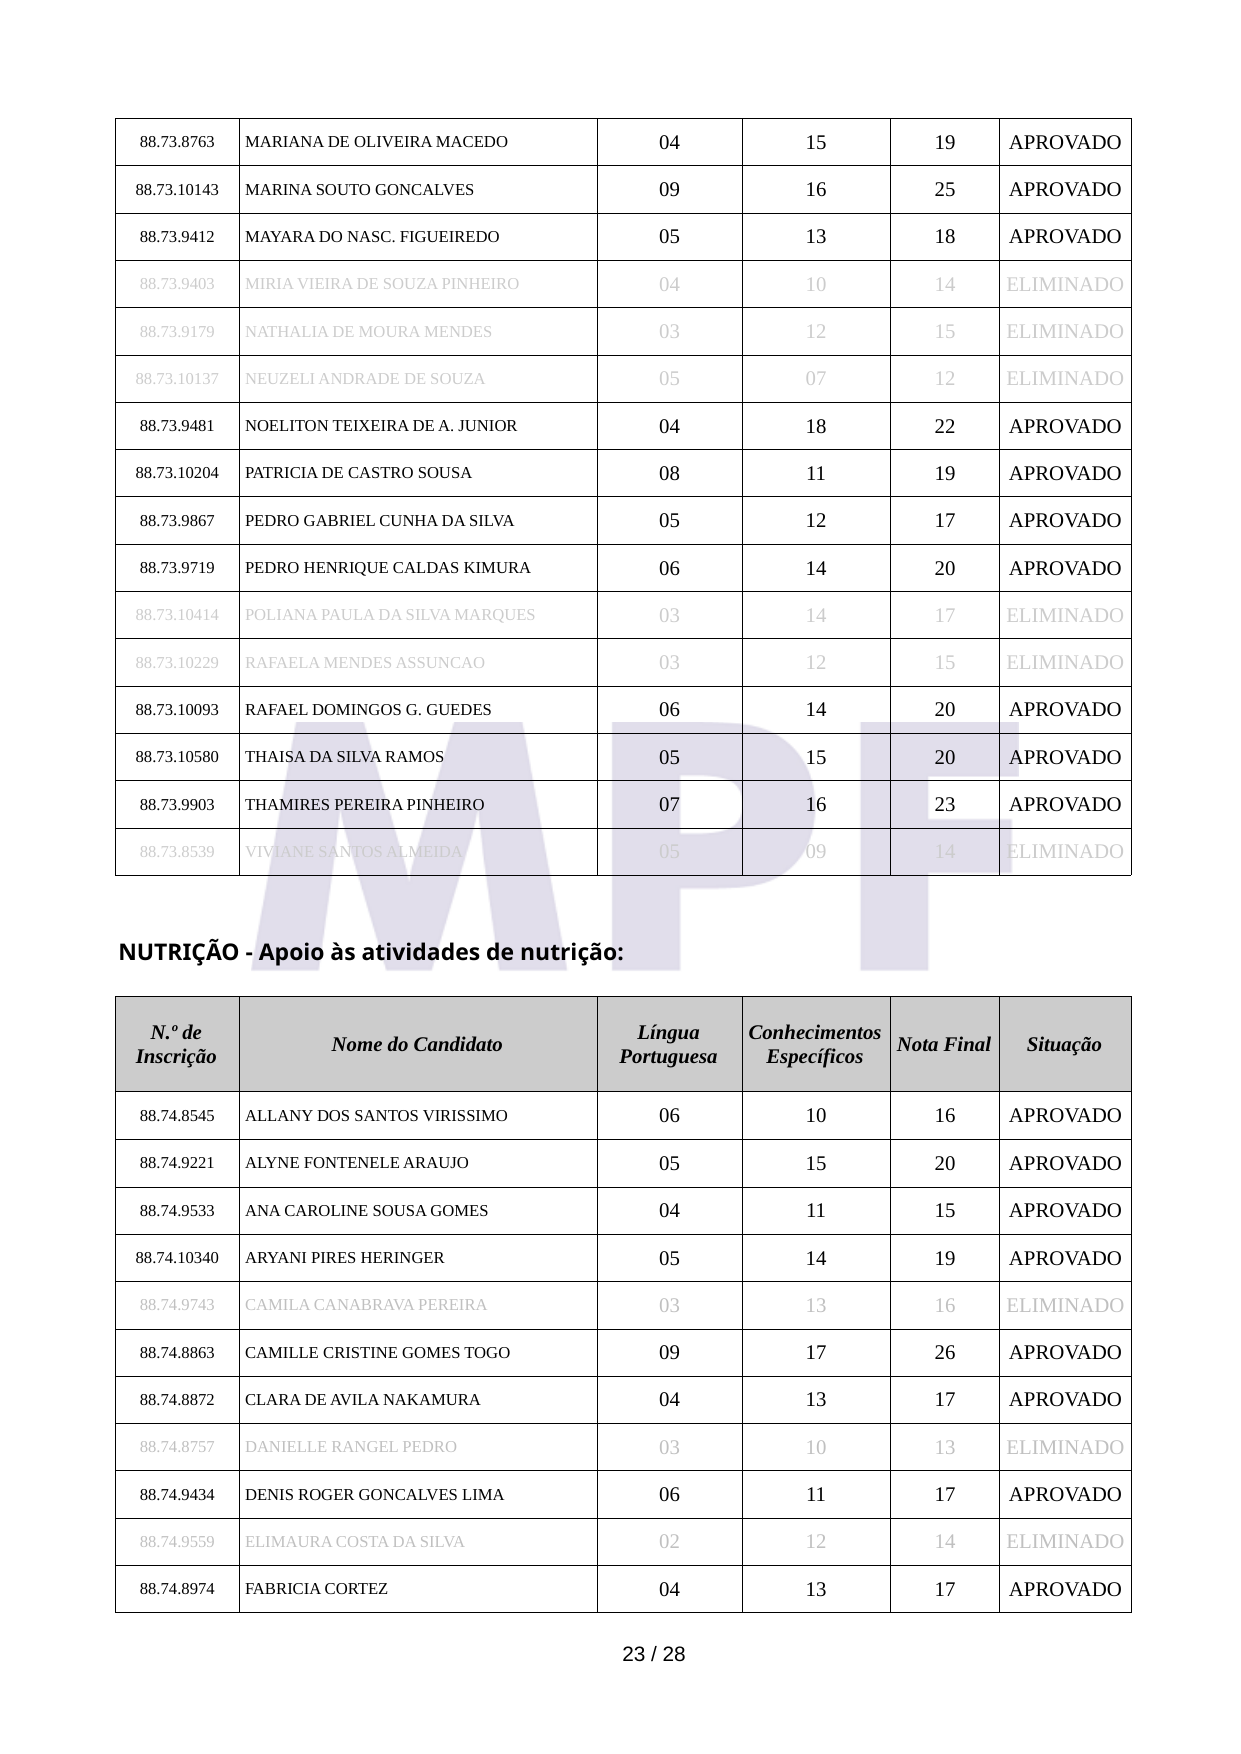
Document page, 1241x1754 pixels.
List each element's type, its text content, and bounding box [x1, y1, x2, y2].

table_cell 12 [891, 356, 999, 402]
table_cell 88.74.8757 [116, 1424, 239, 1470]
table_cell 16 [743, 781, 890, 827]
table_cell 04 [598, 1188, 742, 1234]
table_cell 20 [891, 545, 999, 591]
table_cell 03 [598, 592, 742, 638]
table_cell 88.74.9434 [116, 1471, 239, 1518]
table_cell MIRIA VIEIRA DE SOUZA PINHEIRO [240, 261, 597, 307]
table_cell NEUZELI ANDRADE DE SOUZA [240, 356, 597, 402]
table_cell 88.73.8539 [116, 829, 239, 875]
table_cell 14 [743, 545, 890, 591]
table_cell ELIMINADO [1000, 261, 1131, 307]
table_cell 15 [891, 1188, 999, 1234]
table_cell MARINA SOUTO GONCALVES [240, 166, 597, 213]
table_cell 10 [743, 1424, 890, 1470]
table_cell 20 [891, 1140, 999, 1187]
table_cell 19 [891, 119, 999, 165]
table_cell 02 [598, 1519, 742, 1565]
picture [251, 967, 1019, 996]
table_cell CAMILLE CRISTINE GOMES TOGO [240, 1330, 597, 1376]
table_cell PATRICIA DE CASTRO SOUSA [240, 450, 597, 496]
table_cell APROVADO [1000, 1377, 1131, 1423]
table_cell 22 [891, 403, 999, 449]
table_cell MARIANA DE OLIVEIRA MACEDO [240, 119, 597, 165]
table_cell 18 [743, 403, 890, 449]
table_cell 04 [598, 119, 742, 165]
picture [1000, 781, 1019, 828]
table_cell 04 [598, 1377, 742, 1423]
table_cell 10 [743, 1092, 890, 1139]
table_cell APROVADO [1000, 166, 1131, 213]
picture [891, 829, 999, 875]
table_cell ELIMINADO [1000, 356, 1131, 402]
table_cell 88.74.8545 [116, 1092, 239, 1139]
picture [743, 722, 890, 733]
table_cell VIVIANE SANTOS ALMEIDA [240, 829, 597, 875]
table_cell APROVADO [1000, 1330, 1131, 1376]
table_cell 04 [598, 1566, 742, 1612]
picture [891, 722, 999, 733]
table_cell 11 [743, 1188, 890, 1234]
table_cell 11 [743, 450, 890, 496]
table_cell 88.74.8974 [116, 1566, 239, 1612]
table_cell APROVADO [1000, 1471, 1131, 1518]
table_cell 05 [598, 734, 742, 780]
table_cell ALYNE FONTENELE ARAUJO [240, 1140, 597, 1187]
table_cell 15 [743, 734, 890, 780]
picture [251, 876, 1019, 936]
table_cell 88.73.9412 [116, 214, 239, 260]
table_cell POLIANA PAULA DA SILVA MARQUES [240, 592, 597, 638]
table_cell 03 [598, 1424, 742, 1470]
table_cell THAMIRES PEREIRA PINHEIRO [240, 781, 597, 827]
table_cell 12 [743, 639, 890, 686]
table_cell 17 [743, 1330, 890, 1376]
table_cell 14 [743, 687, 890, 733]
picture [251, 829, 597, 875]
table_cell APROVADO [1000, 687, 1131, 733]
table_cell 05 [598, 214, 742, 260]
table_cell ELIMINADO [1000, 1519, 1131, 1565]
table_cell APROVADO [1000, 545, 1131, 591]
table_cell 05 [598, 1235, 742, 1281]
table_cell 03 [598, 639, 742, 686]
table_cell CAMILA CANABRAVA PEREIRA [240, 1282, 597, 1328]
picture [891, 781, 999, 828]
table_cell CLARA DE AVILA NAKAMURA [240, 1377, 597, 1423]
table_cell 05 [598, 829, 742, 875]
table_cell 23 [891, 781, 999, 827]
table_cell 07 [743, 356, 890, 402]
table_cell ANA CAROLINE SOUSA GOMES [240, 1188, 597, 1234]
table_cell 15 [891, 639, 999, 686]
table_cell 17 [891, 1377, 999, 1423]
table_cell 88.73.10093 [116, 687, 239, 733]
table_cell APROVADO [1000, 781, 1131, 827]
picture [598, 829, 742, 875]
table_cell 05 [598, 497, 742, 544]
table_cell 11 [743, 1471, 890, 1518]
table_cell APROVADO [1000, 1235, 1131, 1281]
table_cell APROVADO [1000, 450, 1131, 496]
table_cell APROVADO [1000, 497, 1131, 544]
table_cell THAISA DA SILVA RAMOS [240, 734, 597, 780]
table_cell 88.73.8763 [116, 119, 239, 165]
table_cell 19 [891, 1235, 999, 1281]
table_cell 88.73.9403 [116, 261, 239, 307]
table_cell 06 [598, 545, 742, 591]
table_cell PEDRO HENRIQUE CALDAS KIMURA [240, 545, 597, 591]
table_cell 12 [743, 1519, 890, 1565]
picture [743, 781, 890, 828]
table_cell 12 [743, 308, 890, 354]
table_cell 13 [743, 1377, 890, 1423]
table_cell 04 [598, 261, 742, 307]
table_cell 88.73.10414 [116, 592, 239, 638]
table_cell DENIS ROGER GONCALVES LIMA [240, 1471, 597, 1518]
table_header Nota Final [891, 997, 999, 1091]
table_cell 12 [743, 497, 890, 544]
table_cell 17 [891, 1566, 999, 1612]
table_cell MAYARA DO NASC. FIGUEIREDO [240, 214, 597, 260]
table_cell 20 [891, 687, 999, 733]
table_cell 88.74.9743 [116, 1282, 239, 1328]
table_cell 88.73.9867 [116, 497, 239, 544]
table_cell 15 [891, 308, 999, 354]
table_cell 88.73.10229 [116, 639, 239, 686]
table_cell 88.73.9719 [116, 545, 239, 591]
picture [743, 829, 890, 875]
table_cell 88.74.10340 [116, 1235, 239, 1281]
table_cell ELIMINADO [1000, 1424, 1131, 1470]
table_cell 88.74.9533 [116, 1188, 239, 1234]
table_cell 88.73.9179 [116, 308, 239, 354]
picture [251, 781, 597, 828]
table_cell 04 [598, 403, 742, 449]
table_cell 05 [598, 356, 742, 402]
table_cell 05 [598, 1140, 742, 1187]
table_cell 88.73.10137 [116, 356, 239, 402]
table_cell RAFAELA MENDES ASSUNCAO [240, 639, 597, 686]
table_cell APROVADO [1000, 403, 1131, 449]
table_header Conhecimentos Específicos [743, 997, 890, 1091]
table_cell 03 [598, 308, 742, 354]
picture [891, 734, 999, 780]
table_cell APROVADO [1000, 119, 1131, 165]
table_cell 09 [598, 166, 742, 213]
table_cell APROVADO [1000, 1188, 1131, 1234]
table_header Situação [1000, 997, 1131, 1091]
picture [598, 734, 742, 780]
table_cell FABRICIA CORTEZ [240, 1566, 597, 1612]
table_header Língua Portuguesa [598, 997, 742, 1091]
table_cell ELIMAURA COSTA DA SILVA [240, 1519, 597, 1565]
table_cell 16 [743, 166, 890, 213]
text NUTRIÇÃO - Apoio às atividades de nutrição: [118, 936, 1152, 967]
picture [1000, 722, 1019, 733]
table_cell 15 [743, 1140, 890, 1187]
table_cell 16 [891, 1092, 999, 1139]
table_cell APROVADO [1000, 1566, 1131, 1612]
table_cell 88.74.8863 [116, 1330, 239, 1376]
table_cell 14 [891, 261, 999, 307]
table_cell APROVADO [1000, 1140, 1131, 1187]
picture [1000, 734, 1019, 780]
table_cell 88.73.10580 [116, 734, 239, 780]
table_cell 13 [891, 1424, 999, 1470]
table_cell 19 [891, 450, 999, 496]
picture [598, 722, 742, 733]
table_cell 88.73.9903 [116, 781, 239, 827]
table_cell 88.73.9481 [116, 403, 239, 449]
table_cell 08 [598, 450, 742, 496]
table_cell NATHALIA DE MOURA MENDES [240, 308, 597, 354]
table_cell 06 [598, 1092, 742, 1139]
table_cell 09 [598, 1330, 742, 1376]
table_cell 14 [743, 592, 890, 638]
table_cell APROVADO [1000, 214, 1131, 260]
table_cell ELIMINADO [1000, 308, 1131, 354]
table_header Nome do Candidato [240, 997, 597, 1091]
table_cell 10 [743, 261, 890, 307]
table_cell PEDRO GABRIEL CUNHA DA SILVA [240, 497, 597, 544]
table_cell 06 [598, 687, 742, 733]
table_cell 09 [743, 829, 890, 875]
table_cell 15 [743, 119, 890, 165]
table_cell 03 [598, 1282, 742, 1328]
table_cell ALLANY DOS SANTOS VIRISSIMO [240, 1092, 597, 1139]
table_cell 16 [891, 1282, 999, 1328]
table_cell 14 [891, 1519, 999, 1565]
table_header N.º de Inscrição [116, 997, 239, 1091]
table_cell 17 [891, 497, 999, 544]
table_cell 88.74.9559 [116, 1519, 239, 1565]
picture [743, 734, 890, 780]
picture [1000, 829, 1019, 875]
table_cell 14 [891, 829, 999, 875]
table_cell 26 [891, 1330, 999, 1376]
table_cell 13 [743, 1566, 890, 1612]
table_cell 18 [891, 214, 999, 260]
table_cell ELIMINADO [1000, 829, 1131, 875]
table_cell DANIELLE RANGEL PEDRO [240, 1424, 597, 1470]
table_cell 17 [891, 1471, 999, 1518]
table_cell ELIMINADO [1000, 1282, 1131, 1328]
table_cell NOELITON TEIXEIRA DE A. JUNIOR [240, 403, 597, 449]
table_cell 13 [743, 1282, 890, 1328]
table_cell 88.73.10143 [116, 166, 239, 213]
table_cell APROVADO [1000, 734, 1131, 780]
picture [251, 734, 597, 780]
table_cell 20 [891, 734, 999, 780]
table_cell APROVADO [1000, 1092, 1131, 1139]
picture [598, 781, 742, 828]
table_cell 88.73.10204 [116, 450, 239, 496]
picture [251, 722, 597, 733]
table_cell ELIMINADO [1000, 639, 1131, 686]
table_cell ELIMINADO [1000, 592, 1131, 638]
table_cell RAFAEL DOMINGOS G. GUEDES [240, 687, 597, 733]
table_cell 88.74.8872 [116, 1377, 239, 1423]
table_cell ARYANI PIRES HERINGER [240, 1235, 597, 1281]
table_cell 06 [598, 1471, 742, 1518]
table_cell 14 [743, 1235, 890, 1281]
table_cell 88.74.9221 [116, 1140, 239, 1187]
table_cell 17 [891, 592, 999, 638]
table_cell 13 [743, 214, 890, 260]
table_cell 25 [891, 166, 999, 213]
table_cell 07 [598, 781, 742, 827]
